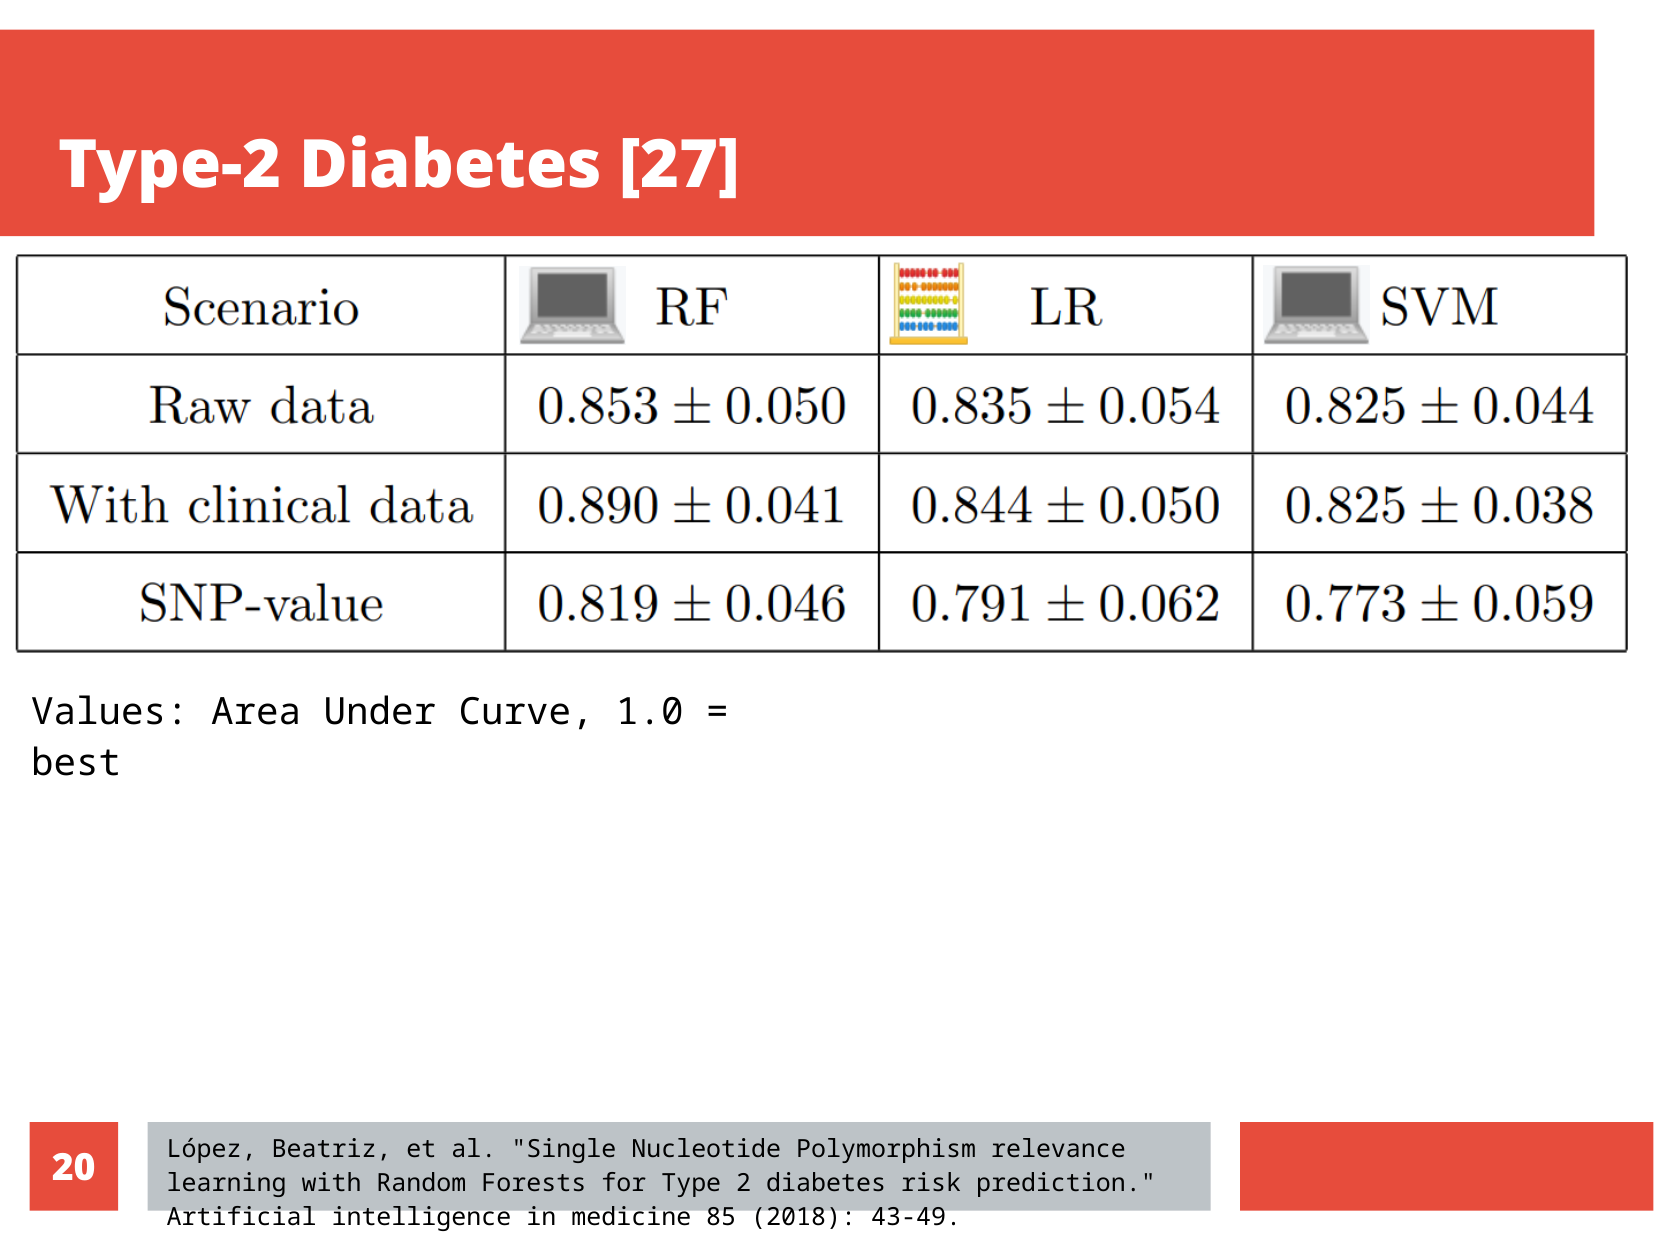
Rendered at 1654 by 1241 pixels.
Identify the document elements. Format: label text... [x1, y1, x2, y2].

text_box López, Beatriz, et al. "Single Nucleotide Polymorphism relevance learning with Random Forests for Type 2 diabetes risk prediction." Artificial intelligence in medicine 85 (2018): 43-49. [151, 1123, 1191, 1213]
text_box Values: Area Under Curve, 1.0 = best [16, 677, 812, 730]
picture [15, 254, 1628, 653]
title Type-2 Diabetes [27] [59, 59, 1595, 207]
